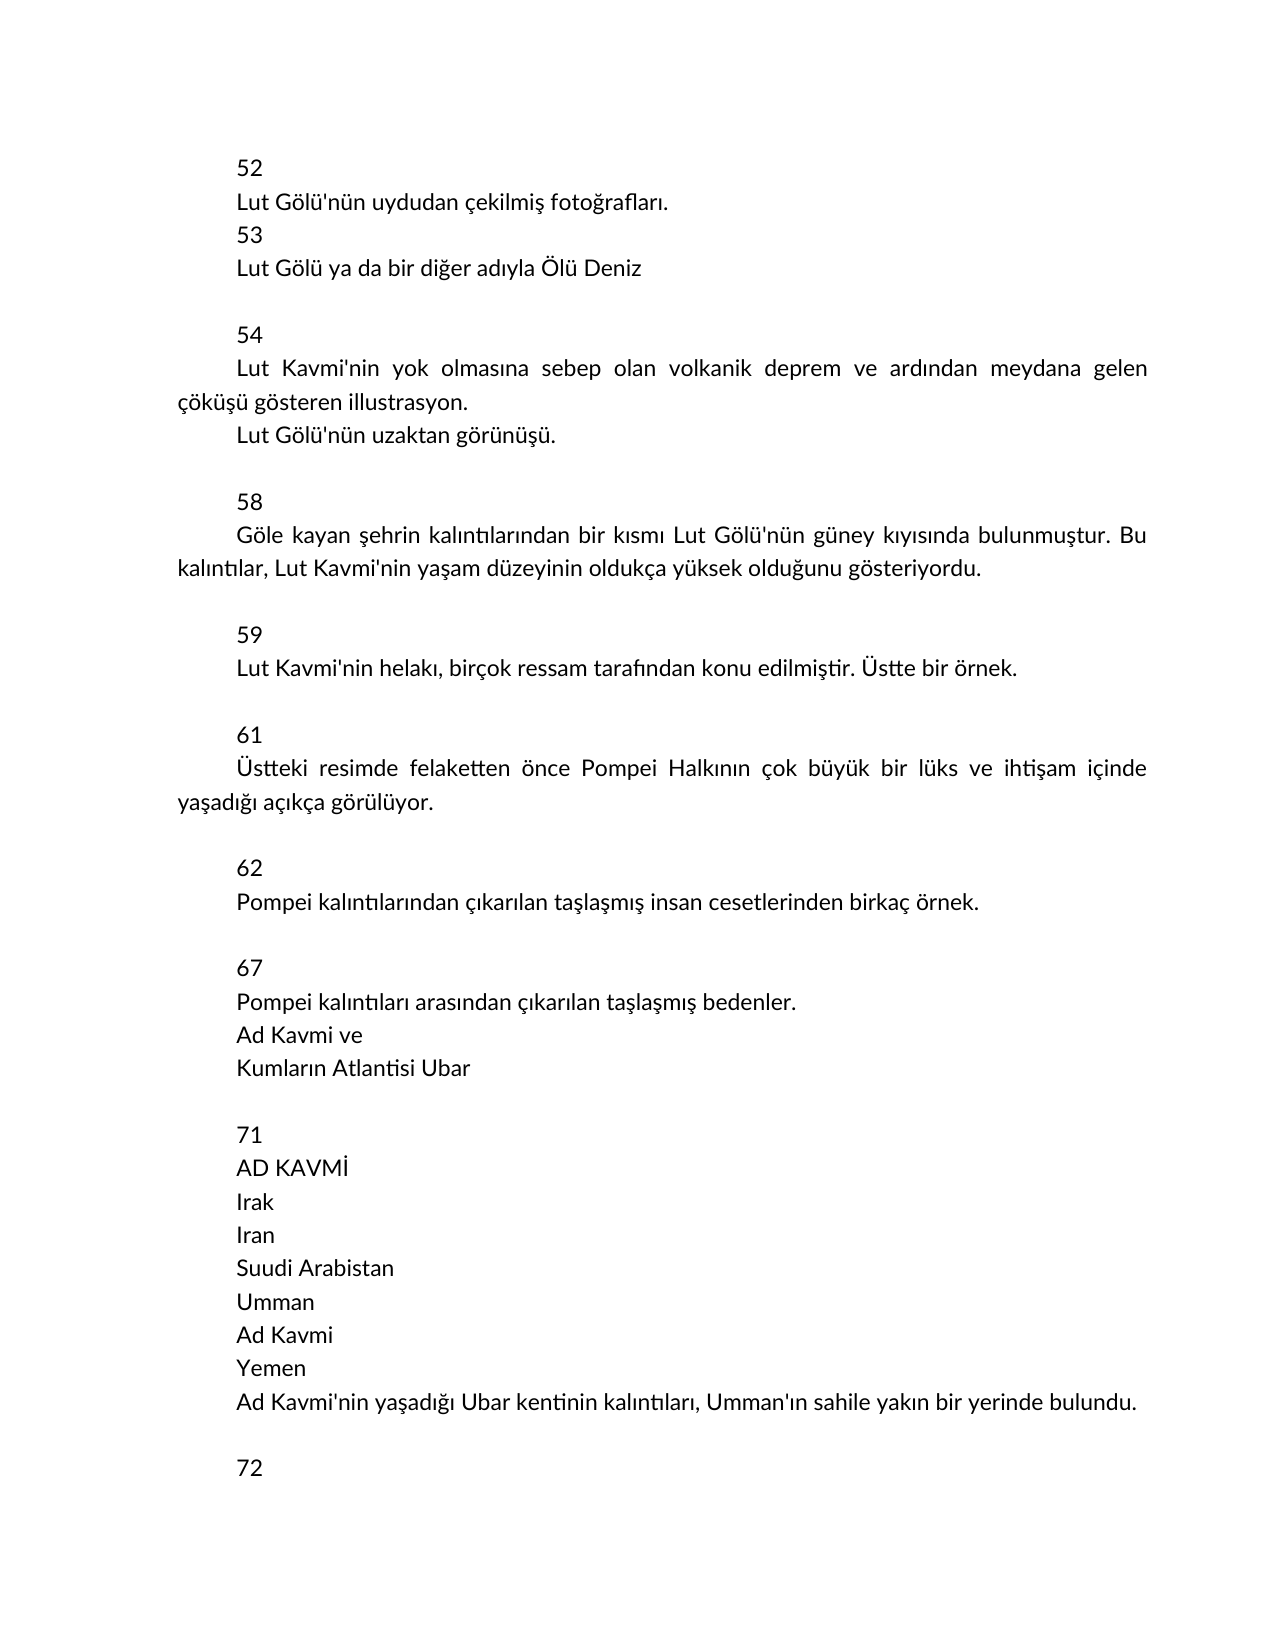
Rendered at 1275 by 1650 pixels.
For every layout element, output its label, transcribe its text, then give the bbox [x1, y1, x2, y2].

text 58 [177, 483, 1149, 517]
text 67 [177, 950, 1149, 983]
text 61 [177, 717, 1149, 750]
text 54 [177, 317, 1149, 350]
text 59 [177, 617, 1149, 650]
text Suudi Arabistan [177, 1250, 1149, 1283]
text Lut Kavmi'nin yok olmasına sebep olan volkanik deprem ve ardından meydana gelen çöküşü gösteren illustrasyon. [177, 350, 1149, 417]
text Lut Gölü'nün uzaktan görünüşü. [177, 417, 1149, 450]
text Pompei kalıntıları arasından çıkarılan taşlaşmış bedenler. [177, 983, 1149, 1017]
text Kumların Atlantisi Ubar [177, 1050, 1149, 1083]
text Yemen [177, 1350, 1149, 1383]
text 72 [177, 1450, 1149, 1483]
text Göle kayan şehrin kalıntılarından bir kısmı Lut Gölü'nün güney kıyısında bulunmuştur. Bu kalıntılar, Lut Kavmi'nin yaşam düzeyinin oldukça yüksek olduğunu gösteriyordu. [177, 517, 1149, 583]
text Ad Kavmi'nin yaşadığı Ubar kentinin kalıntıları, Umman'ın sahile yakın bir yerinde bulundu. [177, 1383, 1149, 1417]
text Umman [177, 1283, 1149, 1317]
text Ad Kavmi [177, 1317, 1149, 1350]
text AD KAVMİ [177, 1150, 1149, 1183]
text Lut Kavmi'nin helakı, birçok ressam tarafından konu edilmiştir. Üstte bir örnek. [177, 650, 1149, 683]
text Ad Kavmi ve [177, 1017, 1149, 1050]
text 71 [177, 1117, 1149, 1150]
text Irak [177, 1183, 1149, 1217]
text 53 [177, 217, 1149, 250]
text 52 [177, 150, 1149, 183]
text 62 [177, 850, 1149, 883]
text Pompei kalıntılarından çıkarılan taşlaşmış insan cesetlerinden birkaç örnek. [177, 883, 1149, 917]
text Lut Gölü ya da bir diğer adıyla Ölü Deniz [177, 250, 1149, 283]
text Lut Gölü'nün uydudan çekilmiş fotoğrafları. [177, 183, 1149, 217]
text Iran [177, 1217, 1149, 1250]
text Üstteki resimde felaketten önce Pompei Halkının çok büyük bir lüks ve ihtişam içinde yaşadığı açıkça görülüyor. [177, 750, 1149, 817]
